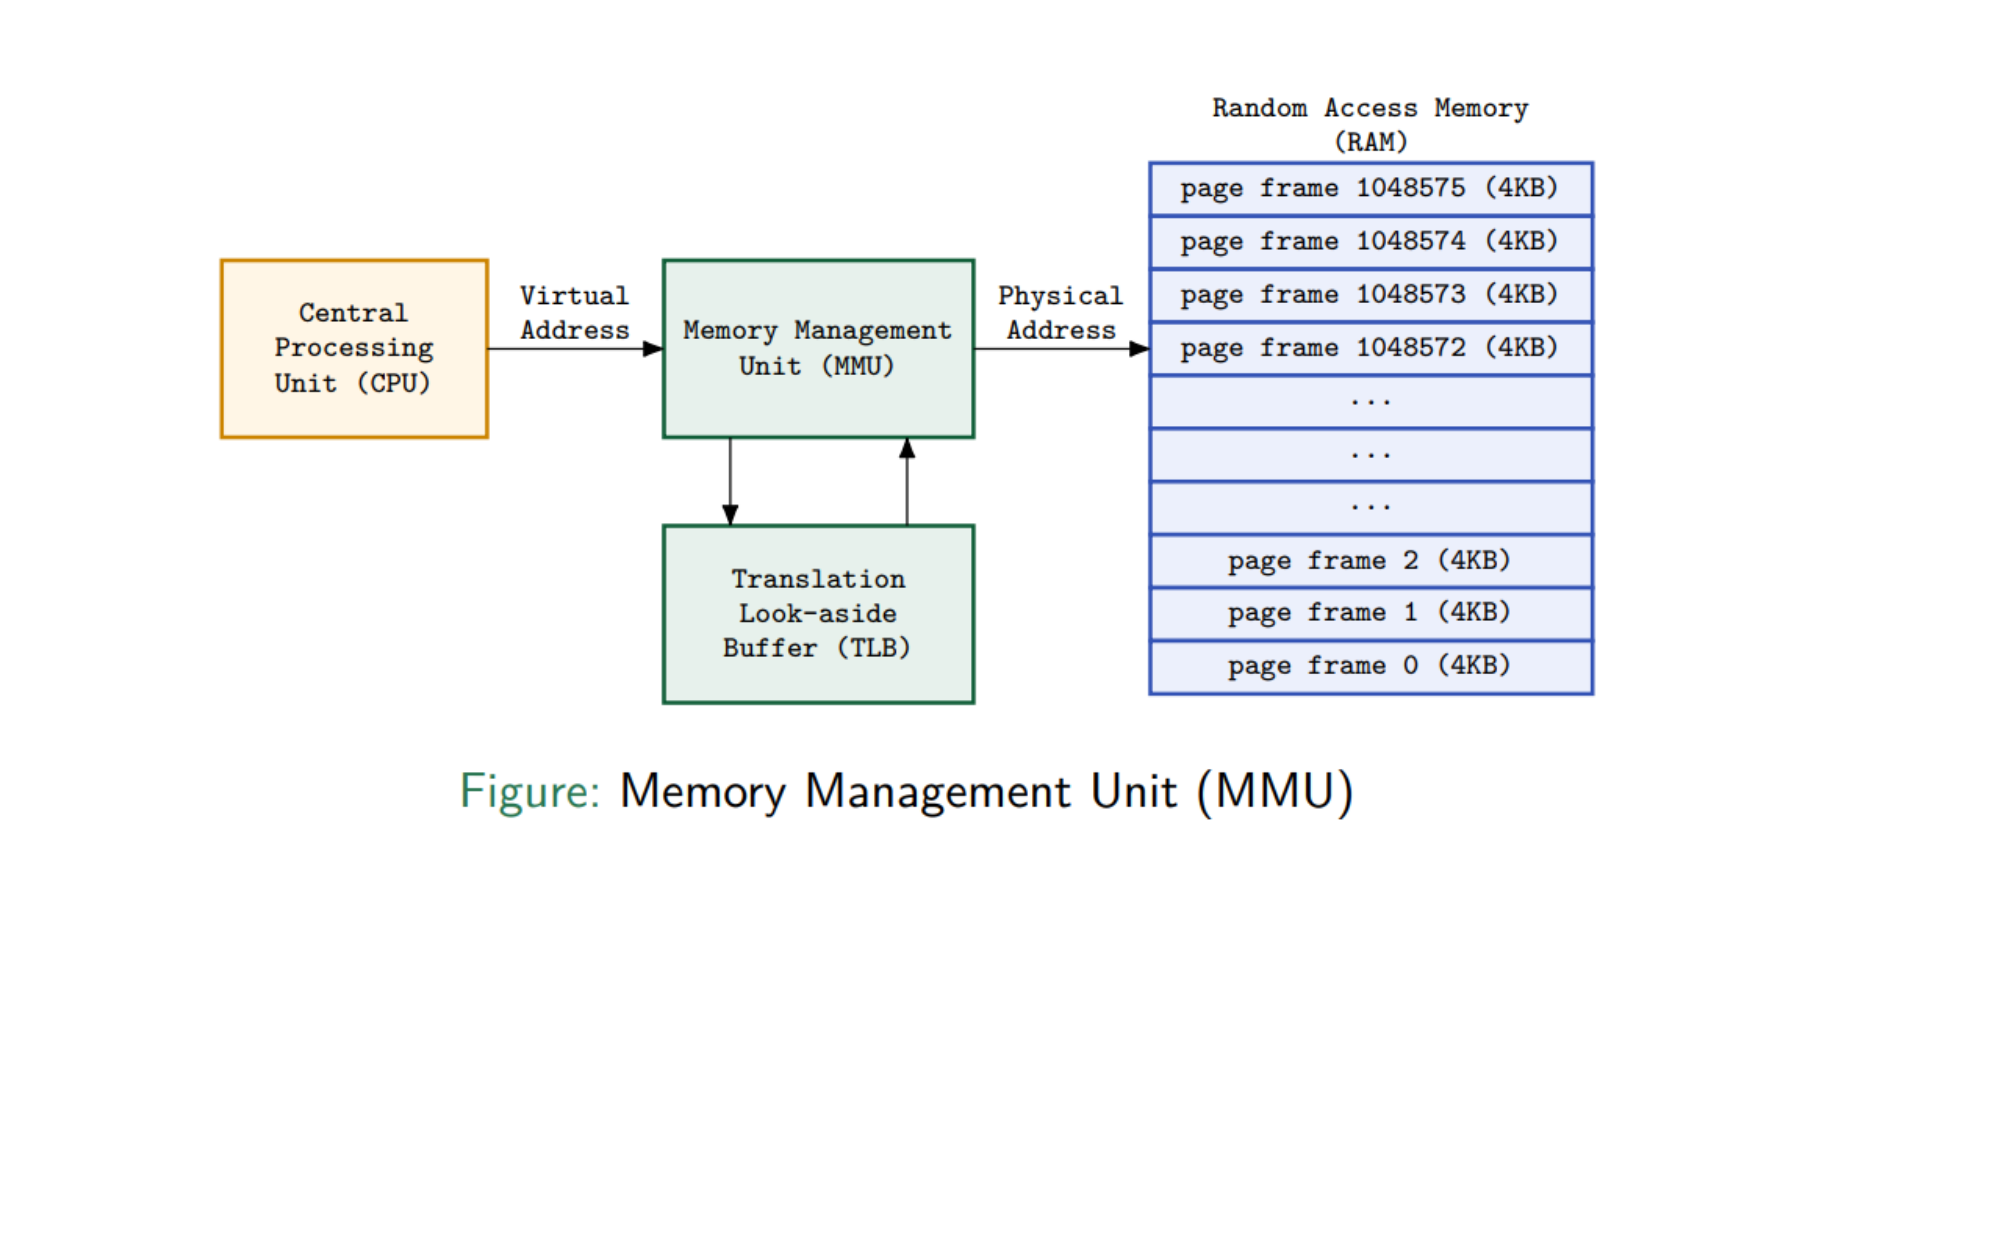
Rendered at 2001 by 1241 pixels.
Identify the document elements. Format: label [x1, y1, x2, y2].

picture [138, 65, 1666, 840]
